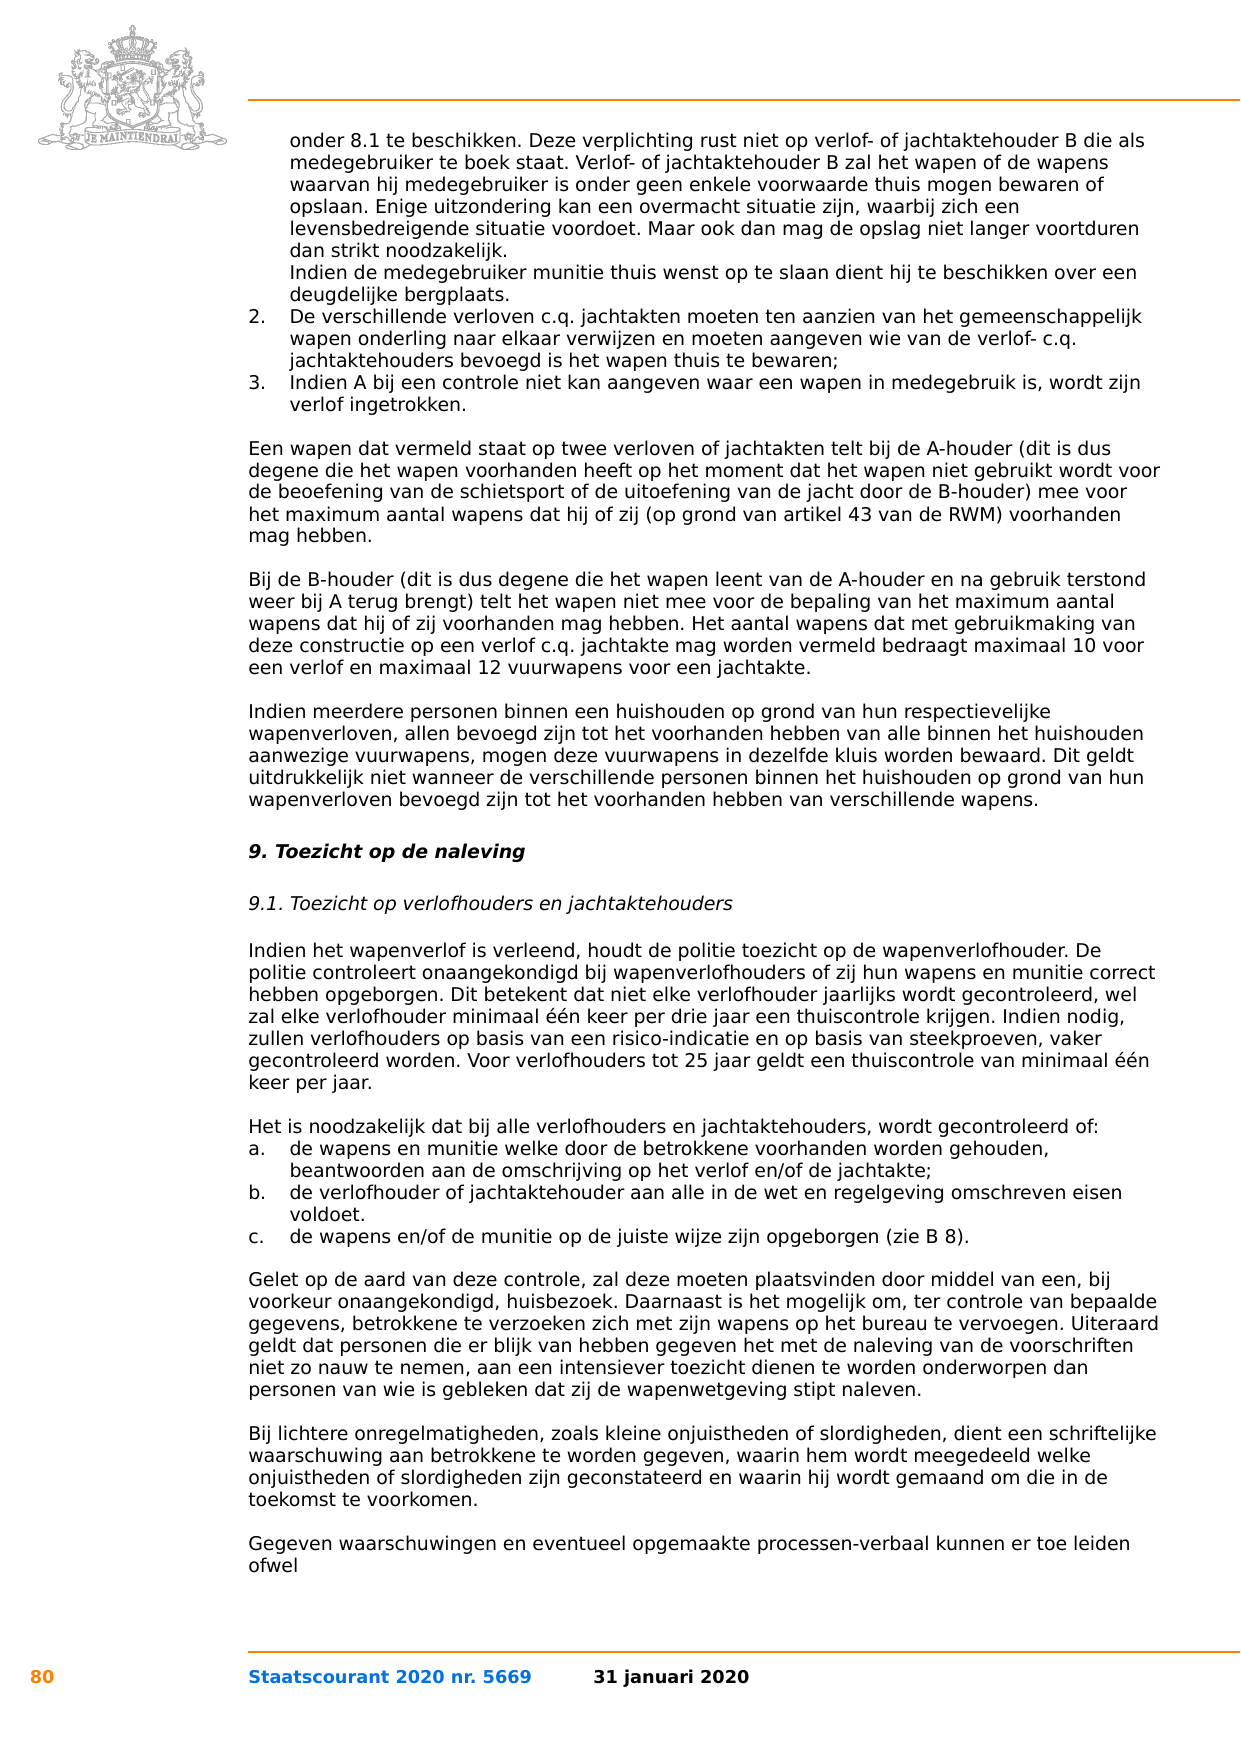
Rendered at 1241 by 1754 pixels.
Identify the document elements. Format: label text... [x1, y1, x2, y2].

text Gegeven waarschuwingen en eventueel opgemaakte processen-verbaal kunnen er toe leiden ofwel [248, 1533, 1163, 1577]
text a. de wapens en munitie welke door de betrokkene voorhanden worden gehouden, beantwoorden aan de omschrijving op het verlof en/of de jachtakte; [248, 1138, 1163, 1182]
text 2. De verschillende verloven c.q. jachtakten moeten ten aanzien van het gemeenschappelijk wapen onderling naar elkaar verwijzen en moeten aangeven wie van de verlof- c.q. jachtaktehouders bevoegd is het wapen thuis te bewaren; [248, 306, 1163, 372]
text Indien het wapenverlof is verleend, houdt de politie toezicht op de wapenverlofhouder. De politie controleert onaangekondigd bij wapenverlofhouders of zij hun wapens en munitie correct hebben opgeborgen. Dit betekent dat niet elke verlofhouder jaarlijks wordt gecontroleerd, wel zal elke verlofhouder minimaal één keer per drie jaar een thuiscontrole krijgen. Indien nodig, zullen verlofhouders op basis van een risico-indicatie en op basis van steekproeven, vaker gecontroleerd worden. Voor verlofhouders tot 25 jaar geldt een thuiscontrole van minimaal één keer per jaar. [248, 940, 1163, 1094]
text b. de verlofhouder of jachtaktehouder aan alle in de wet en regelgeving omschreven eisen voldoet. [248, 1182, 1163, 1226]
text Bij de B-houder (dit is dus degene die het wapen leent van de A-houder en na gebruik terstond weer bij A terug brengt) telt het wapen niet mee voor de bepaling van het maximum aantal wapens dat hij of zij voorhanden mag hebben. Het aantal wapens dat met gebruikmaking van deze constructie op een verlof c.q. jachtakte mag worden vermeld bedraagt maximaal 10 voor een verlof en maximaal 12 vuurwapens voor een jachtakte. [248, 569, 1163, 679]
text onder 8.1 te beschikken. Deze verplichting rust niet op verlof- of jachtaktehouder B die als medegebruiker te boek staat. Verlof- of jachtaktehouder B zal het wapen of de wapens waarvan hij medegebruiker is onder geen enkele voorwaarde thuis mogen bewaren of opslaan. Enige uitzondering kan een overmacht situatie zijn, waarbij zich een levensbedreigende situatie voordoet. Maar ook dan mag de opslag niet langer voortduren dan strikt noodzakelijk. [248, 130, 1163, 262]
text Een wapen dat vermeld staat op twee verloven of jachtakten telt bij de A-houder (dit is dus degene die het wapen voorhanden heeft op het moment dat het wapen niet gebruikt wordt voor de beoefening van de schietsport of de uitoefening van de jacht door de B-houder) mee voor het maximum aantal wapens dat hij of zij (op grond van artikel 43 van de RWM) voorhanden mag hebben. [248, 437, 1163, 547]
subtitle 9. Toezicht op de naleving [248, 841, 1163, 863]
text Bij lichtere onregelmatigheden, zoals kleine onjuistheden of slordigheden, dient een schriftelijke waarschuwing aan betrokkene te worden gegeven, waarin hem wordt meegedeeld welke onjuistheden of slordigheden zijn geconstateerd en waarin hij wordt gemaand om die in de toekomst te voorkomen. [248, 1423, 1163, 1511]
text Indien de medegebruiker munitie thuis wenst op te slaan dient hij te beschikken over een deugdelijke bergplaats. [289, 262, 1163, 306]
picture [38, 25, 227, 150]
subtitle 9.1. Toezicht op verlofhouders en jachtaktehouders [248, 893, 1163, 915]
text Het is noodzakelijk dat bij alle verlofhouders en jachtaktehouders, wordt gecontroleerd of: [248, 1116, 1163, 1138]
text 3. Indien A bij een controle niet kan aangeven waar een wapen in medegebruik is, wordt zijn verlof ingetrokken. [248, 372, 1163, 416]
text c. de wapens en/of de munitie op de juiste wijze zijn opgeborgen (zie B 8). [248, 1226, 1163, 1247]
text Indien meerdere personen binnen een huishouden op grond van hun respectievelijke wapenverloven, allen bevoegd zijn tot het voorhanden hebben van alle binnen het huishouden aanwezige vuurwapens, mogen deze vuurwapens in dezelfde kluis worden bewaard. Dit geldt uitdrukkelijk niet wanneer de verschillende personen binnen het huishouden op grond van hun wapenverloven bevoegd zijn tot het voorhanden hebben van verschillende wapens. [248, 701, 1163, 811]
text Gelet op de aard van deze controle, zal deze moeten plaatsvinden door middel van een, bij voorkeur onaangekondigd, huisbezoek. Daarnaast is het mogelijk om, ter controle van bepaalde gegevens, betrokkene te verzoeken zich met zijn wapens op het bureau te vervoegen. Uiteraard geldt dat personen die er blijk van hebben gegeven het met de naleving van de voorschriften niet zo nauw te nemen, aan een intensiever toezicht dienen te worden onderworpen dan personen van wie is gebleken dat zij de wapenwetgeving stipt naleven. [248, 1269, 1163, 1401]
